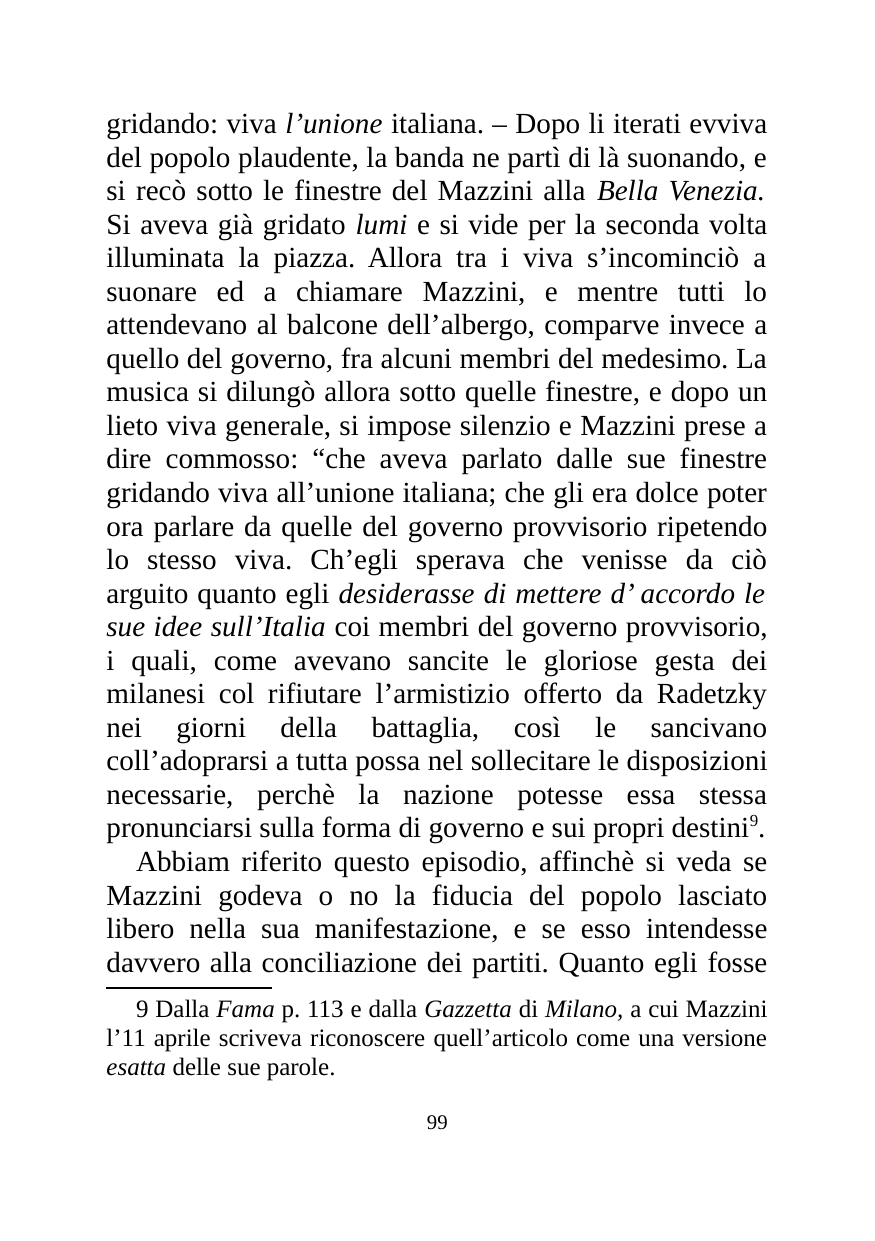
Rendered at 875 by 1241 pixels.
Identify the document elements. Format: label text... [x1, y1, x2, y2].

text gridando: viva l’unione italiana. – Dopo li iterati evviva del popolo plaudente, la banda ne partì di là suonando, e si recò sotto le finestre del Mazzini alla Bella Venezia. Si aveva già gridato lumi e si vide per la seconda volta illuminata la piazza. Allora tra i viva s’incominciò a suonare ed a chiamare Mazzini, e mentre tutti lo attendevano al balcone dell’albergo, comparve invece a quello del governo, fra alcuni membri del medesimo. La musica si dilungò allora sotto quelle finestre, e dopo un lieto viva generale, si impose silenzio e Mazzini prese a dire commosso: “che aveva parlato dalle sue finestre gridando viva all’unione italiana; che gli era dolce poter ora parlare da quelle del governo provvisorio ripetendo lo stesso viva. Ch’egli sperava che venisse da ciò arguito quanto egli desiderasse di mettere d’ accordo le sue idee sull’Italia coi membri del governo provvisorio, i quali, come avevano sancite le gloriose gesta dei milanesi col rifiutare l’armistizio offerto da Radetzky nei giorni della battaglia, così le sancivano coll’adoprarsi a tutta possa nel sollecitare le disposizioni necessarie, perchè la nazione potesse essa stessa pronunciarsi sulla forma di governo e sui propri destini. [106, 106, 768, 844]
text Dalla Fama p. 113 e dalla Gazzetta di Milano, a cui Mazzini l’11 aprile scriveva riconoscere quell’articolo come una versione esatta delle sue parole. [106, 994, 768, 1080]
text Abbiam riferito questo episodio, affinchè si veda se Mazzini godeva o no la fiducia del popolo lasciato libero nella sua manifestazione, e se esso intendesse davvero alla conciliazione dei partiti. Quanto egli fosse [106, 844, 768, 978]
